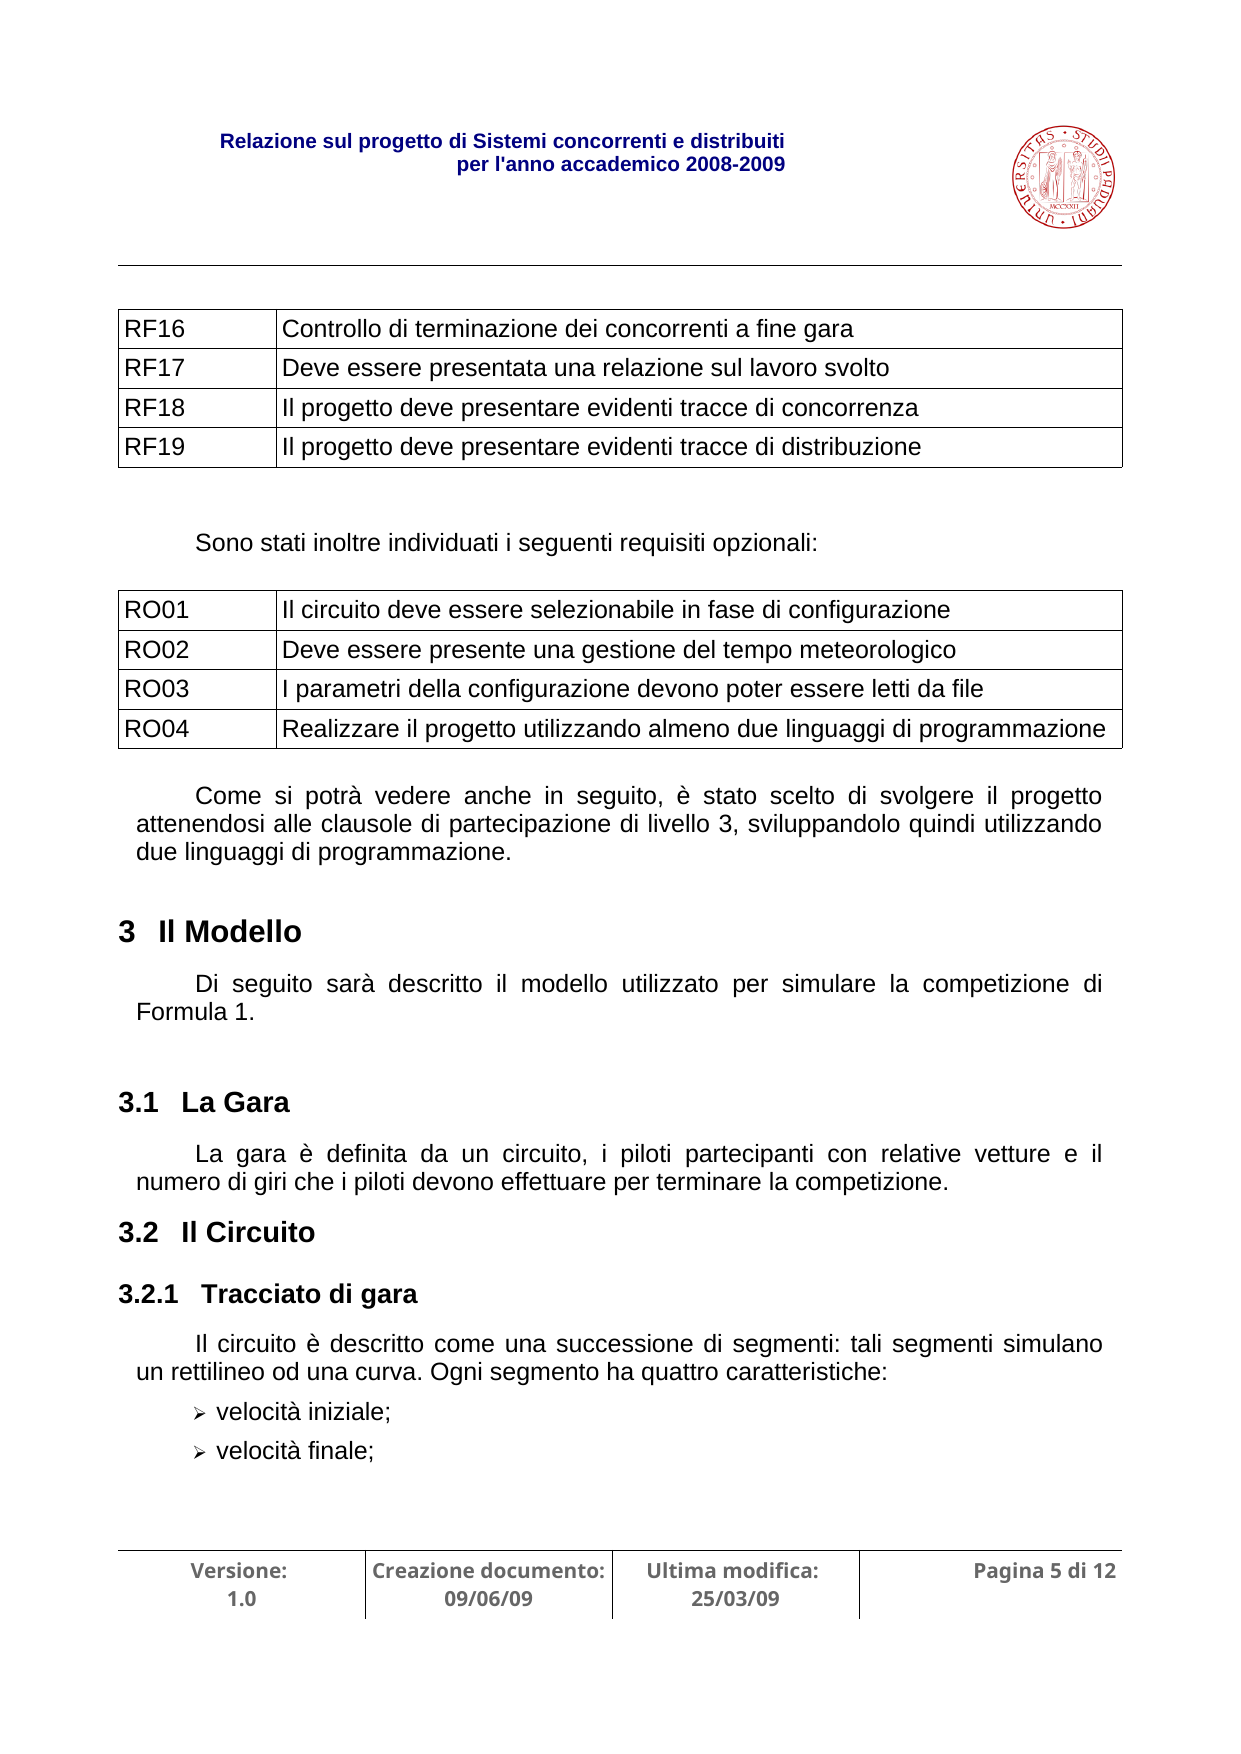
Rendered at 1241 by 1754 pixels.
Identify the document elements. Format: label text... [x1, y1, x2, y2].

table_cell Il progetto deve presentare evidenti tracce di distribuzione [277, 428, 1122, 467]
table_cell RO03 [119, 670, 276, 709]
table_cell Deve essere presentata una relazione sul lavoro svolto [277, 349, 1122, 388]
table_cell Il progetto deve presentare evidenti tracce di concorrenza [277, 389, 1122, 427]
table_cell RF18 [119, 389, 276, 427]
table_cell RF17 [119, 349, 276, 388]
text Il circuito è descritto come una successione di segmenti: tali segmenti simulano un rettilineo od una curva. Ogni segmento ha quattro caratteristiche: [136, 1329, 1104, 1385]
table_header Il circuito deve essere selezionabile in fase di configurazione [277, 591, 1122, 630]
table_cell RF16 [119, 310, 276, 348]
subtitle Tracciato di gara [118, 1278, 1122, 1309]
table_cell I parametri della configurazione devono poter essere letti da file [277, 670, 1122, 709]
text Di seguito sarà descritto il modello utilizzato per simulare la competizione di Formula 1. [136, 970, 1104, 1026]
subtitle Il Modello [118, 914, 1122, 949]
table_cell Deve essere presente una gestione del tempo meteorologico [277, 631, 1122, 669]
picture [1010, 123, 1117, 231]
list velocità iniziale; [183, 1397, 1122, 1425]
text Sono stati inoltre individuati i seguenti requisiti opzionali: [136, 528, 1104, 556]
table_header RO01 [119, 591, 276, 630]
subtitle Il Circuito [118, 1216, 1122, 1249]
table_cell RO02 [119, 631, 276, 669]
table_cell RO04 [119, 710, 276, 748]
list velocità finale; [183, 1437, 1122, 1465]
table_cell Controllo di terminazione dei concorrenti a fine gara [277, 310, 1122, 348]
table_cell Realizzare il progetto utilizzando almeno due linguaggi di programmazione [277, 710, 1122, 748]
text Come si potrà vedere anche in seguito, è stato scelto di svolgere il progetto attenendosi alle clausole di partecipazione di livello 3, sviluppandolo quindi utilizzando due linguaggi di programmazione. [136, 782, 1104, 866]
text La gara è definita da un circuito, i piloti partecipanti con relative vetture e il numero di giri che i piloti devono effettuare per terminare la competizione. [136, 1140, 1104, 1196]
table_cell RF19 [119, 428, 276, 467]
subtitle La Gara [118, 1086, 1122, 1119]
